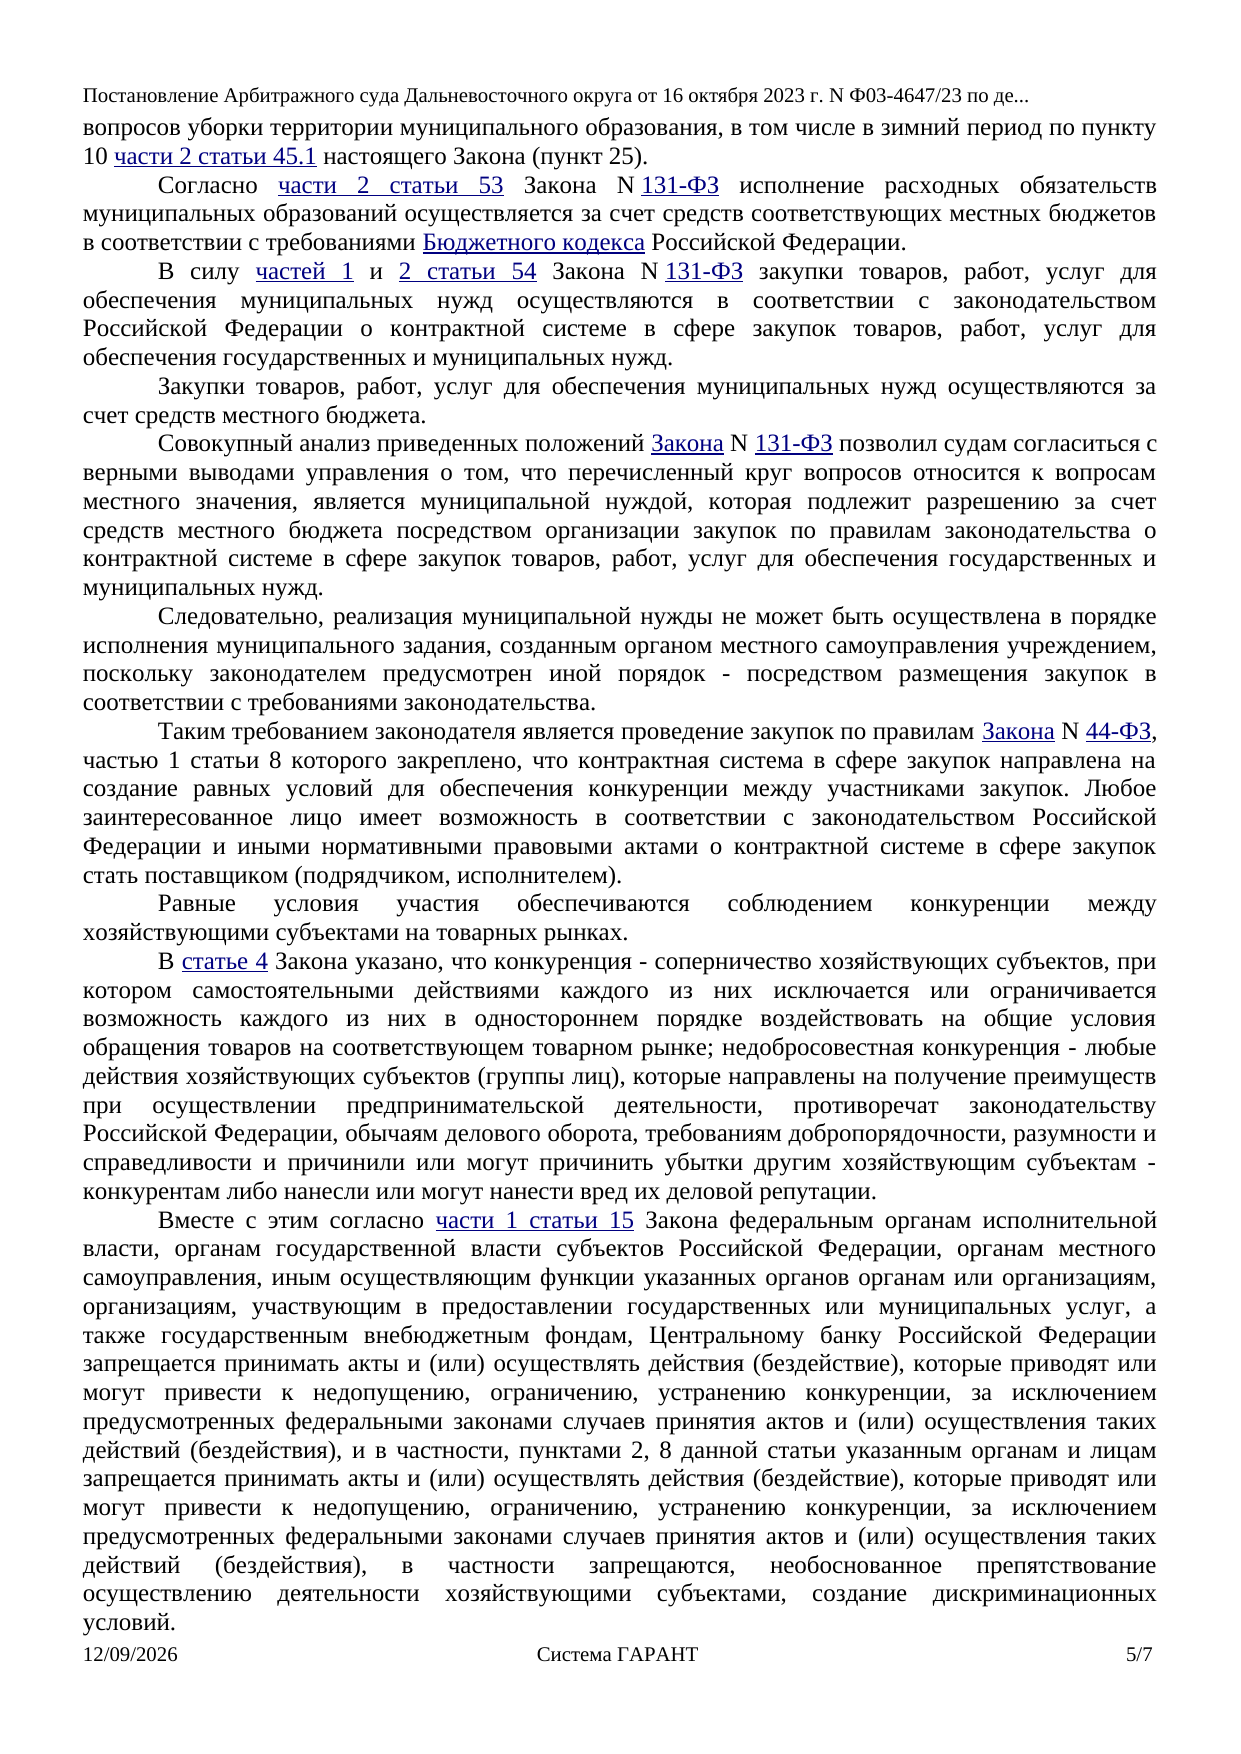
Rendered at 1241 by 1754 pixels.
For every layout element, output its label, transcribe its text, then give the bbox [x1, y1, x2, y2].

text Согласно части 2 статьи 53 Закона N 131-ФЗ исполнение расходных обязательств муниципальных образований осуществляется за счет средств соответствующих местных бюджетов в соответствии с требованиями Бюджетного кодекса Российской Федерации. [83, 170, 1157, 256]
text Закупки товаров, работ, услуг для обеспечения муниципальных нужд осуществляются за счет средств местного бюджета. [83, 371, 1157, 428]
text В статье 4 Закона указано, что конкуренция - соперничество хозяйствующих субъектов, при котором самостоятельными действиями каждого из них исключается или ограничивается возможность каждого из них в одностороннем порядке воздействовать на общие условия обращения товаров на соответствующем товарном рынке; недобросовестная конкуренция - любые действия хозяйствующих субъектов (группы лиц), которые направлены на получение преимуществ при осуществлении предпринимательской деятельности, противоречат законодательству Российской Федерации, обычаям делового оборота, требованиям добропорядочности, разумности и справедливости и причинили или могут причинить убытки другим хозяйствующим субъектам - конкурентам либо нанесли или могут нанести вред их деловой репутации. [83, 946, 1157, 1205]
text вопросов уборки территории муниципального образования, в том числе в зимний период по пункту 10 части 2 статьи 45.1 настоящего Закона (пункт 25). [83, 112, 1157, 170]
text Таким требованием законодателя является проведение закупок по правилам Закона N 44-ФЗ, частью 1 статьи 8 которого закреплено, что контрактная система в сфере закупок направлена на создание равных условий для обеспечения конкуренции между участниками закупок. Любое заинтересованное лицо имеет возможность в соответствии с законодательством Российской Федерации и иными нормативными правовыми актами о контрактной системе в сфере закупок стать поставщиком (подрядчиком, исполнителем). [83, 716, 1157, 888]
text В силу частей 1 и 2 статьи 54 Закона N 131-ФЗ закупки товаров, работ, услуг для обеспечения муниципальных нужд осуществляются в соответствии с законодательством Российской Федерации о контрактной системе в сфере закупок товаров, работ, услуг для обеспечения государственных и муниципальных нужд. [83, 256, 1157, 371]
text Вместе с этим согласно части 1 статьи 15 Закона федеральным органам исполнительной власти, органам государственной власти субъектов Российской Федерации, органам местного самоуправления, иным осуществляющим функции указанных органов органам или организациям, организациям, участвующим в предоставлении государственных или муниципальных услуг, а также государственным внебюджетным фондам, Центральному банку Российской Федерации запрещается принимать акты и (или) осуществлять действия (бездействие), которые приводят или могут привести к недопущению, ограничению, устранению конкуренции, за исключением предусмотренных федеральными законами случаев принятия актов и (или) осуществления таких действий (бездействия), и в частности, пунктами 2, 8 данной статьи указанным органам и лицам запрещается принимать акты и (или) осуществлять действия (бездействие), которые приводят или могут привести к недопущению, ограничению, устранению конкуренции, за исключением предусмотренных федеральными законами случаев принятия актов и (или) осуществления таких действий (бездействия), в частности запрещаются, необоснованное препятствование осуществлению деятельности хозяйствующими субъектами, создание дискриминационных условий. [83, 1205, 1157, 1636]
text Равные условия участия обеспечиваются соблюдением конкуренции между хозяйствующими субъектами на товарных рынках. [83, 888, 1157, 946]
text Следовательно, реализация муниципальной нужды не может быть осуществлена в порядке исполнения муниципального задания, созданным органом местного самоуправления учреждением, поскольку законодателем предусмотрен иной порядок - посредством размещения закупок в соответствии с требованиями законодательства. [83, 601, 1157, 716]
text Совокупный анализ приведенных положений Закона N 131-ФЗ позволил судам согласиться с верными выводами управления о том, что перечисленный круг вопросов относится к вопросам местного значения, является муниципальной нуждой, которая подлежит разрешению за счет средств местного бюджета посредством организации закупок по правилам законодательства о контрактной системе в сфере закупок товаров, работ, услуг для обеспечения государственных и муниципальных нужд. [83, 428, 1157, 601]
